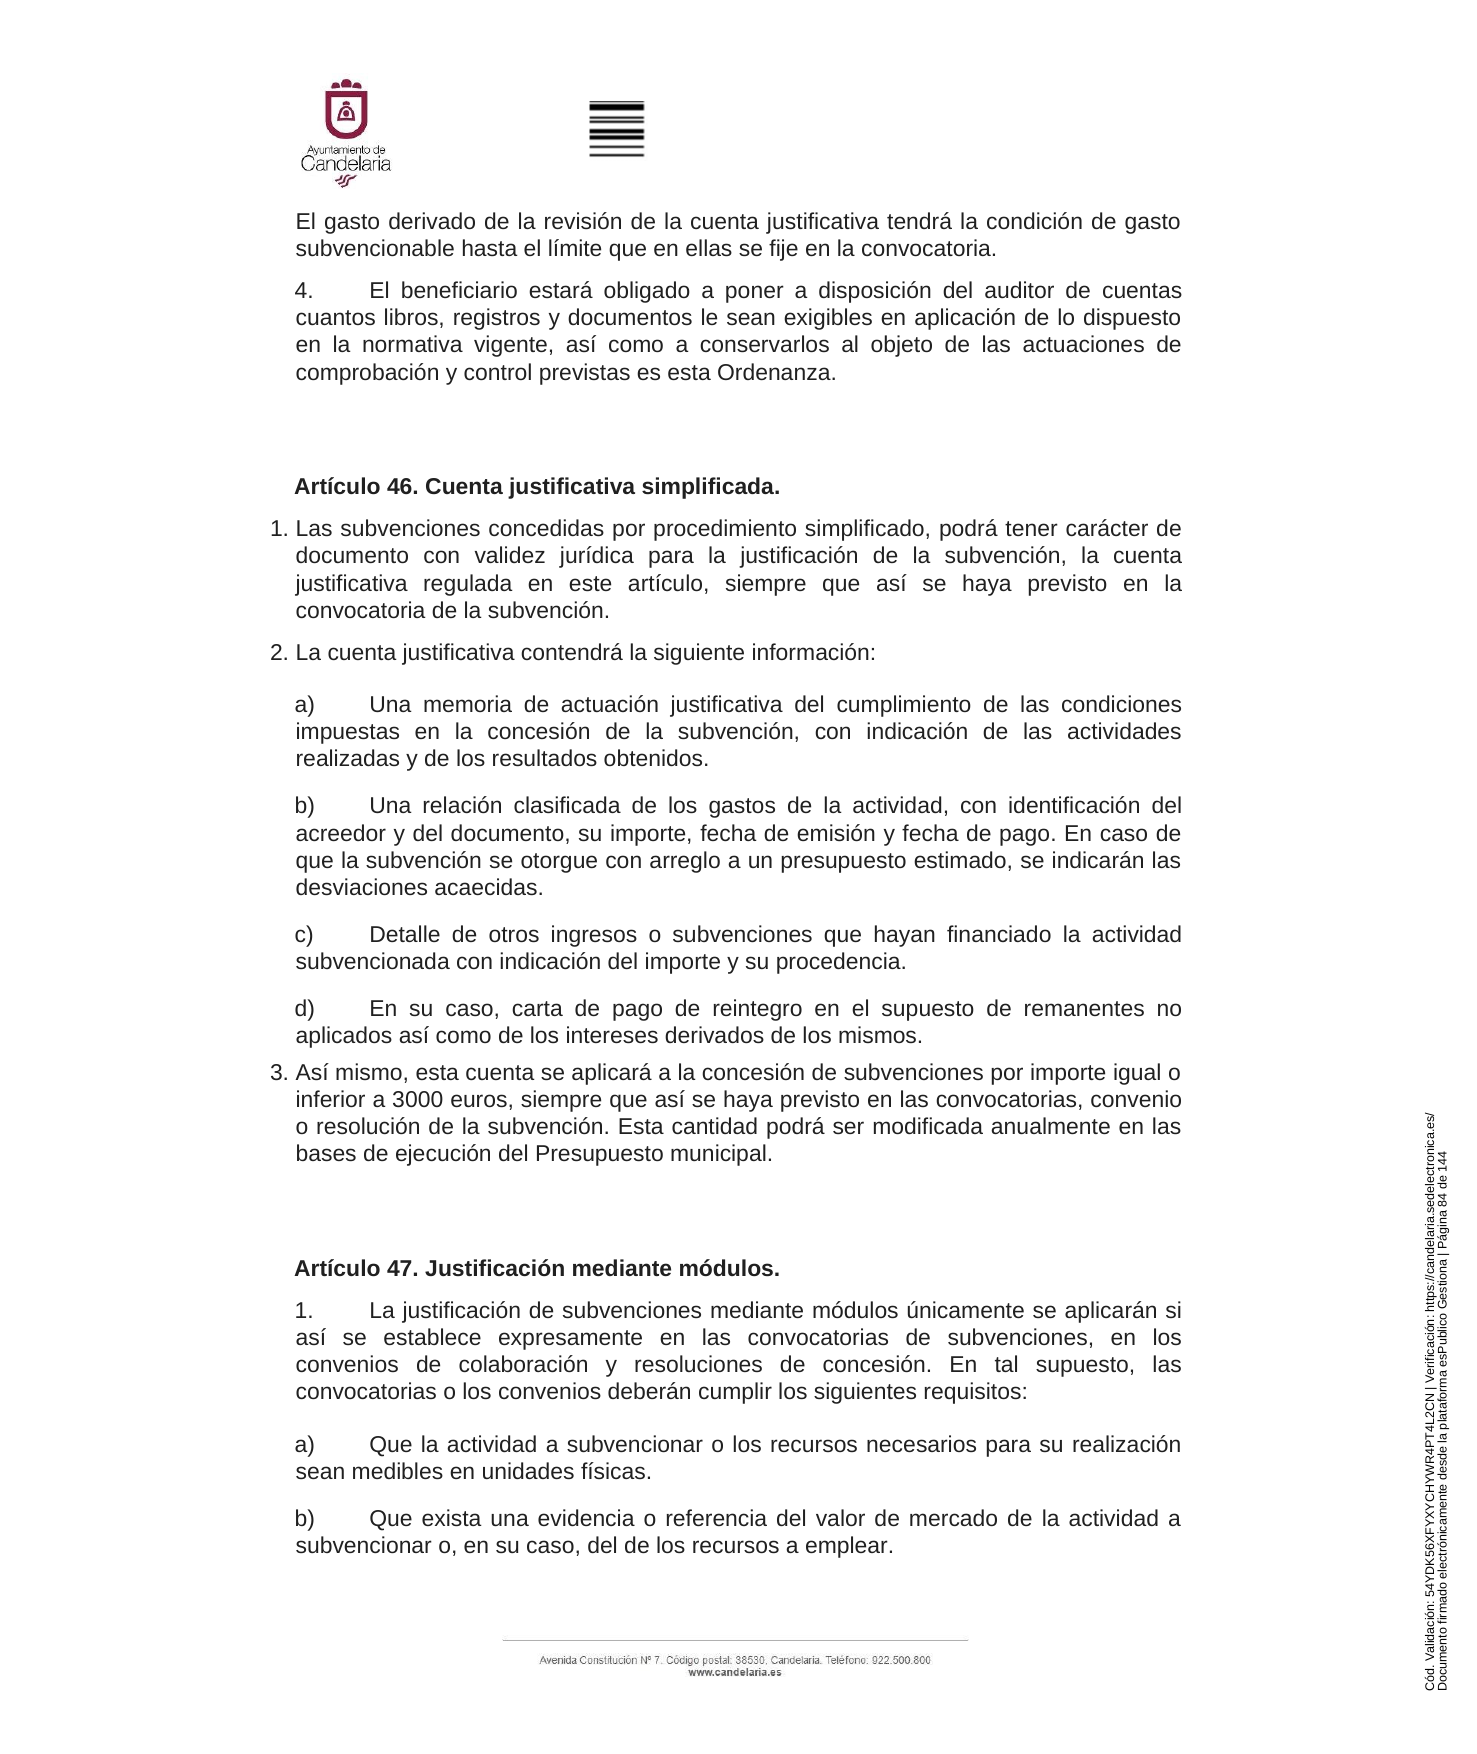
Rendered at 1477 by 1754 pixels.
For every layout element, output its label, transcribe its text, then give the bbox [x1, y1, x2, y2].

list El gasto derivado de la revisión de la cuenta justificativa tendrá la condición de gasto subvencionable hasta el límite que en ellas se fije en la convocatoria. [294, 208, 1182, 261]
list Una memoria de actuación justificativa del cumplimiento de las condiciones impuestas en la concesión de la subvención, con indicación de las actividades realizadas y de los resultados obtenidos. [294, 691, 1182, 772]
list Detalle de otros ingresos o subvenciones que hayan financiado la actividad subvencionada con indicación del importe y su procedencia. [294, 921, 1182, 974]
list El beneficiario estará obligado a poner a disposición del auditor de cuentas cuantos libros, registros y documentos le sean exigibles en aplicación de lo dispuesto en la normativa vigente, así como a conservarlos al objeto de las actuaciones de comprobación y control previstas es esta Ordenanza. [294, 277, 1182, 385]
list La justificación de subvenciones mediante módulos únicamente se aplicarán si así se establece expresamente en las convocatorias de subvenciones, en los convenios de colaboración y resoluciones de concesión. En tal supuesto, las convocatorias o los convenios deberán cumplir los siguientes requisitos: [294, 1297, 1182, 1404]
list Una relación clasificada de los gastos de la actividad, con identificación del acreedor y del documento, su importe, fecha de emisión y fecha de pago. En caso de que la subvención se otorgue con arreglo a un presupuesto estimado, se indicarán las desviaciones acaecidas. [294, 792, 1182, 900]
list Que exista una evidencia o referencia del valor de mercado de la actividad a subvencionar o, en su caso, del de los recursos a emplear. [294, 1505, 1182, 1558]
list Así mismo, esta cuenta se aplicará a la concesión de subvenciones por importe igual o inferior a 3000 euros, siempre que así se haya previsto en las convocatorias, convenio o resolución de la subvención. Esta cantidad podrá ser modificada anualmente en las bases de ejecución del Presupuesto municipal. [270, 1059, 1182, 1167]
list Que la actividad a subvencionar o los recursos necesarios para su realización sean medibles en unidades físicas. [294, 1431, 1182, 1484]
text Artículo 47. Justificación mediante módulos. [294, 1255, 1183, 1281]
list La cuenta justificativa contendrá la siguiente información: [270, 639, 1182, 665]
text Artículo 46. Cuenta justificativa simplificada. [294, 473, 1183, 499]
list En su caso, carta de pago de reintegro en el supuesto de remanentes no aplicados así como de los intereses derivados de los mismos. [294, 995, 1182, 1049]
list Las subvenciones concedidas por procedimiento simplificado, podrá tener carácter de documento con validez jurídica para la justificación de la subvención, la cuenta justificativa regulada en este artículo, siempre que así se haya previsto en la convocatoria de la subvención. [270, 515, 1182, 623]
